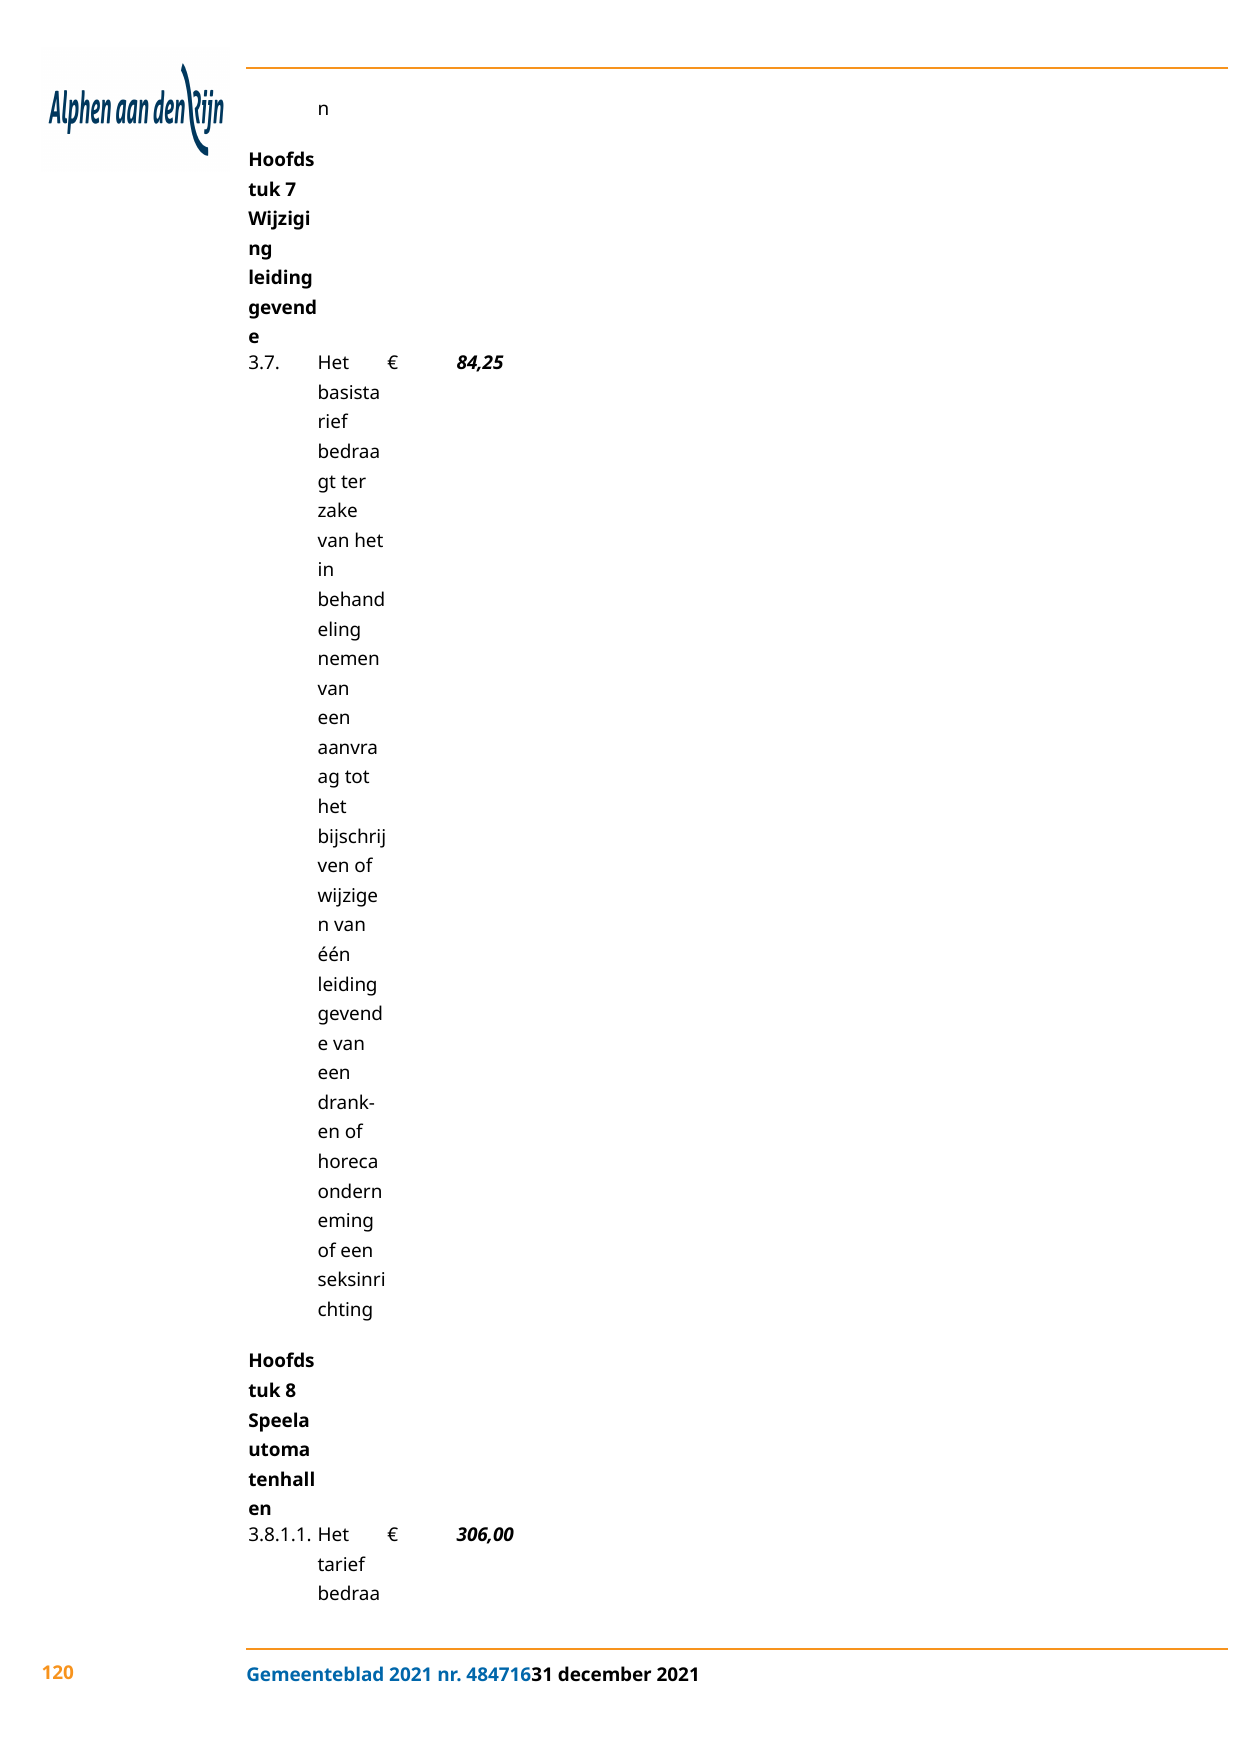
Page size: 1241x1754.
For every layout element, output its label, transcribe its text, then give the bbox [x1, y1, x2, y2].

table_cell [596, 350, 665, 1322]
table_cell Hoofdstuk 8 Speelautomatenhallen [248, 1348, 317, 1521]
table_cell [596, 1348, 665, 1521]
table_cell [318, 121, 387, 146]
table_cell [874, 121, 943, 146]
table_cell [804, 1521, 873, 1606]
table_cell [526, 146, 596, 349]
table_cell [665, 95, 734, 121]
table_cell [248, 121, 317, 146]
table_cell [1082, 1521, 1152, 1606]
table_cell [1082, 146, 1152, 349]
table_cell [665, 146, 734, 349]
table_cell [943, 95, 1013, 121]
table_cell [1013, 95, 1082, 121]
table_cell Hoofdstuk 7 Wijziging leidinggevende [248, 146, 317, 349]
table_cell [1082, 1322, 1152, 1348]
table_cell [596, 146, 665, 349]
table_cell 3.8.1.1. [248, 1521, 317, 1606]
table_cell [665, 350, 734, 1322]
table_cell [943, 350, 1013, 1322]
table_cell [804, 350, 873, 1322]
table_cell [943, 1521, 1013, 1606]
table_cell € [387, 1521, 456, 1606]
table_cell [665, 1348, 734, 1521]
table_cell [318, 1322, 387, 1348]
table_cell 84,25 [456, 350, 526, 1322]
table_cell [387, 121, 456, 146]
table_cell [735, 1521, 804, 1606]
table_cell [526, 350, 596, 1322]
table_cell [456, 1322, 526, 1348]
table_cell [943, 121, 1013, 146]
table_cell 3.7. [248, 350, 317, 1322]
table_cell € [387, 350, 456, 1322]
table_cell [456, 1348, 526, 1521]
table_cell [1082, 1348, 1152, 1521]
table_cell [1013, 350, 1082, 1322]
table_cell [596, 1322, 665, 1348]
table_cell [874, 146, 943, 349]
table_cell [248, 95, 317, 121]
table_cell [387, 95, 456, 121]
table_cell [1013, 121, 1082, 146]
table_cell [804, 95, 873, 121]
table_cell Het basistarief bedraagt ter zake van het in behandeling nemen van een aanvraag tot het bijschrijven of wijzigen van één leidinggevende van een drank- en of horeca onderneming of een seksinrichting [318, 350, 387, 1322]
table_cell [943, 1348, 1013, 1521]
table_cell [1013, 146, 1082, 349]
table_cell [874, 1521, 943, 1606]
table_cell [596, 121, 665, 146]
table_cell [665, 1322, 734, 1348]
table_cell [456, 95, 526, 121]
table_cell [735, 95, 804, 121]
table_cell [248, 1322, 317, 1348]
table_cell [874, 1348, 943, 1521]
table_cell [804, 121, 873, 146]
table_cell [387, 1322, 456, 1348]
table_cell [735, 121, 804, 146]
table_cell [596, 95, 665, 121]
table_cell [1013, 1348, 1082, 1521]
table_cell [1082, 121, 1152, 146]
table_cell [874, 1322, 943, 1348]
table_cell [874, 350, 943, 1322]
table_cell [1013, 1521, 1082, 1606]
table_cell [526, 1322, 596, 1348]
table_cell [735, 1348, 804, 1521]
table_cell [387, 146, 456, 349]
table_cell [456, 146, 526, 349]
table_cell [943, 1322, 1013, 1348]
table_cell [874, 95, 943, 121]
table_cell [318, 146, 387, 349]
table_cell n [318, 95, 387, 121]
table_cell [1082, 350, 1152, 1322]
table_cell [318, 1348, 387, 1521]
picture [41, 47, 231, 172]
table_cell [804, 1348, 873, 1521]
table_cell [735, 1322, 804, 1348]
table_cell [1082, 95, 1152, 121]
table_cell [526, 121, 596, 146]
table_cell [665, 121, 734, 146]
table_cell Het tarief bedraa [318, 1521, 387, 1606]
table_cell [1013, 1322, 1082, 1348]
table_cell [943, 146, 1013, 349]
table_cell [526, 95, 596, 121]
table_cell 306,00 [456, 1521, 526, 1606]
table_cell [735, 350, 804, 1322]
table_cell [735, 146, 804, 349]
table_cell [456, 121, 526, 146]
table_cell [804, 146, 873, 349]
table_cell [526, 1348, 596, 1521]
table_cell [596, 1521, 665, 1606]
table_cell [387, 1348, 456, 1521]
table_cell [665, 1521, 734, 1606]
table_cell [804, 1322, 873, 1348]
table_cell [526, 1521, 596, 1606]
